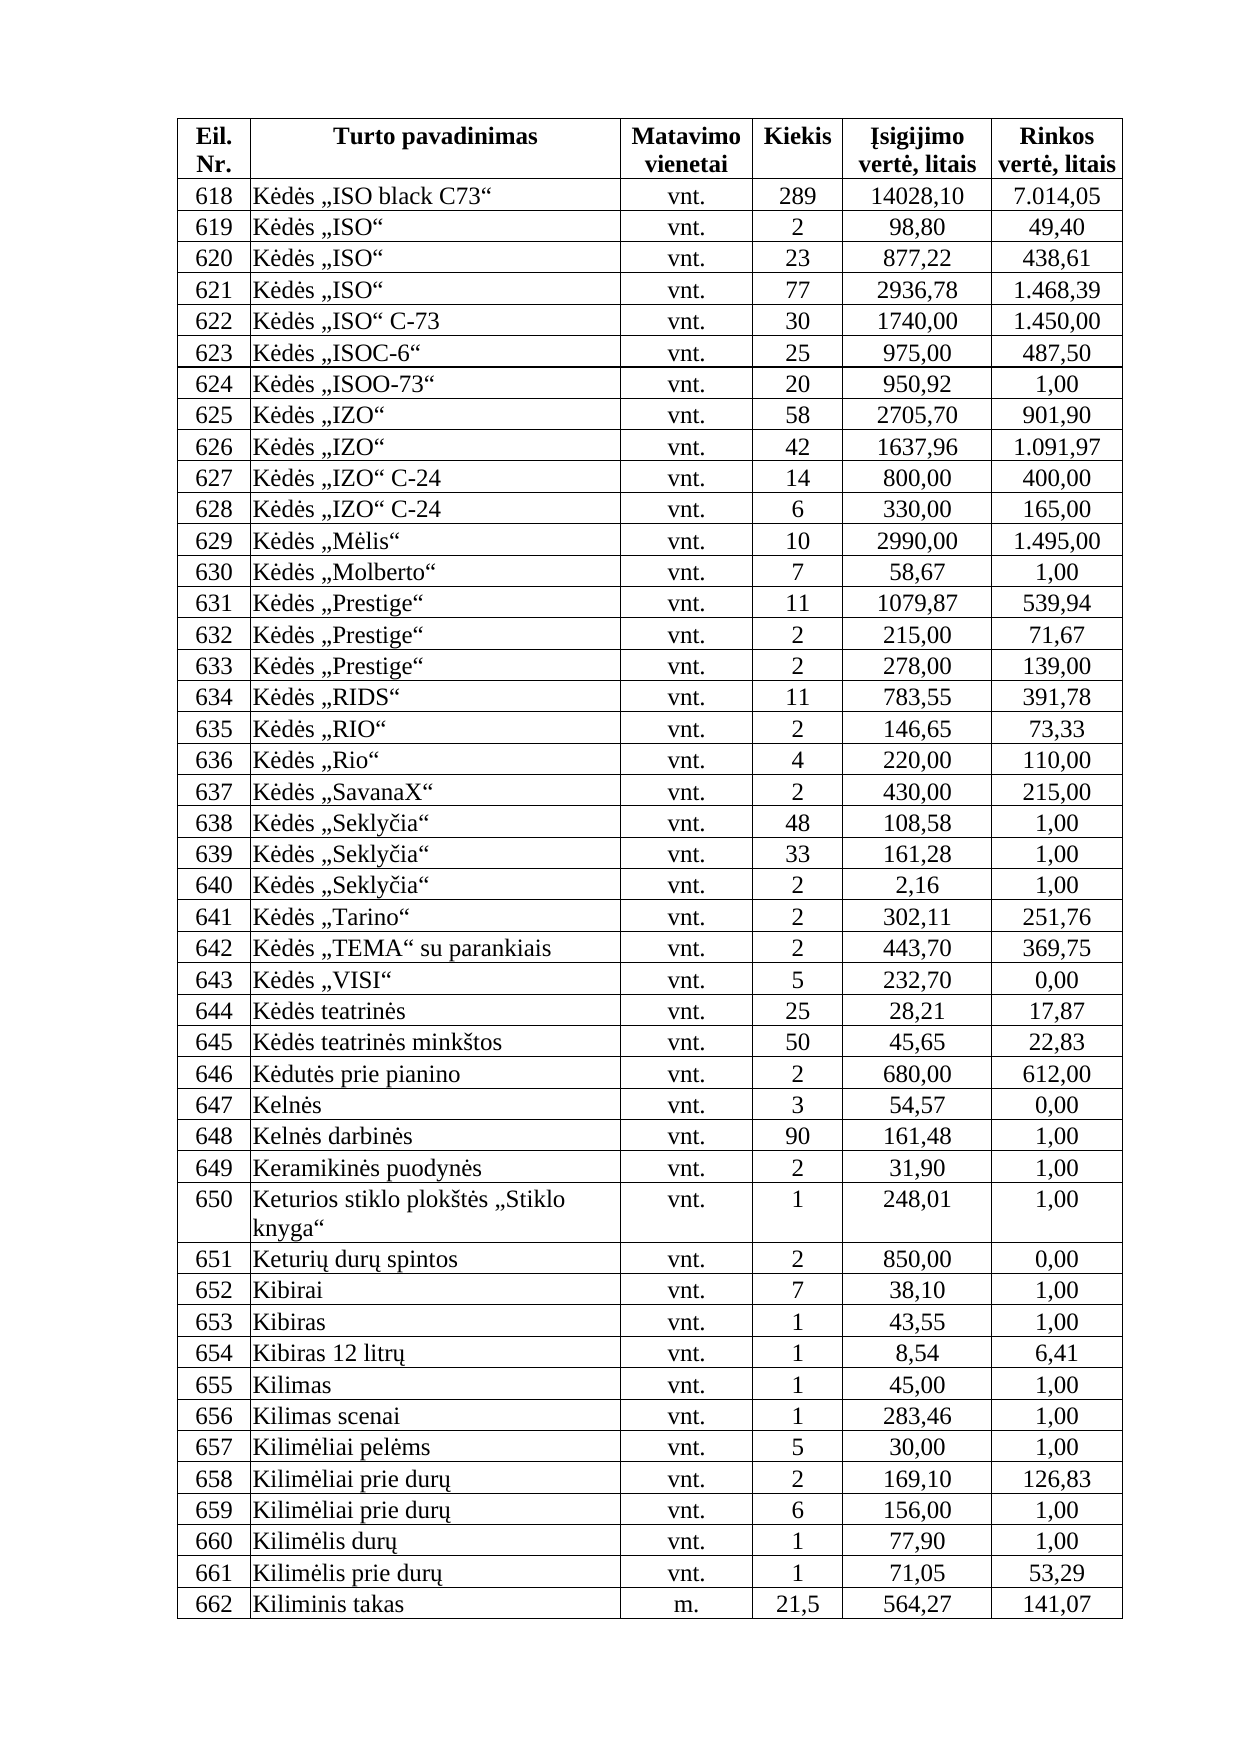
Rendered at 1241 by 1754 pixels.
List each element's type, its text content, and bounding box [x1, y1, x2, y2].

table_cell 642 [178, 932, 250, 962]
table_cell 20 [753, 368, 842, 398]
table_cell Kėdės „Seklyčia“ [251, 869, 620, 899]
table_cell 369,75 [992, 932, 1122, 962]
table_cell Kilimėlis prie durų [251, 1556, 620, 1587]
table_cell Keturių durų spintos [251, 1243, 620, 1273]
table_cell vnt. [621, 461, 752, 492]
table_cell 564,27 [843, 1588, 991, 1618]
table_cell 626 [178, 430, 250, 460]
table_cell 73,33 [992, 712, 1122, 743]
table_cell Kilimas [251, 1368, 620, 1398]
table_cell 627 [178, 461, 250, 492]
table_cell vnt. [621, 995, 752, 1025]
table_cell 1,00 [992, 869, 1122, 899]
table_cell Kėdės „ISO“ [251, 211, 620, 241]
table_cell 3 [753, 1089, 842, 1119]
table_header Kiekis [753, 119, 842, 178]
table_cell Kėdės „RIO“ [251, 712, 620, 743]
table_cell 391,78 [992, 681, 1122, 711]
table_cell 634 [178, 681, 250, 711]
table_cell 648 [178, 1120, 250, 1150]
table_cell 141,07 [992, 1588, 1122, 1618]
table_cell 654 [178, 1337, 250, 1367]
table_cell vnt. [621, 1494, 752, 1524]
table_cell vnt. [621, 556, 752, 586]
table_cell 783,55 [843, 681, 991, 711]
table_cell 647 [178, 1089, 250, 1119]
table_cell 539,94 [992, 587, 1122, 617]
table_cell vnt. [621, 900, 752, 931]
table_cell Kilimėlis durų [251, 1525, 620, 1555]
table_cell 2936,78 [843, 273, 991, 304]
table_cell Kėdės „IZO“ C-24 [251, 493, 620, 523]
table_cell vnt. [621, 1026, 752, 1056]
table_cell 6,41 [992, 1337, 1122, 1367]
table_cell Kilimas scenai [251, 1400, 620, 1430]
table_cell 622 [178, 305, 250, 335]
table_cell vnt. [621, 1243, 752, 1273]
table_cell 1 [753, 1337, 842, 1367]
table_cell 28,21 [843, 995, 991, 1025]
table_cell 1,00 [992, 1274, 1122, 1304]
table_cell vnt. [621, 336, 752, 366]
table_cell 659 [178, 1494, 250, 1524]
table_cell 649 [178, 1151, 250, 1182]
table_cell vnt. [621, 1368, 752, 1398]
table_cell vnt. [621, 618, 752, 648]
table_cell 278,00 [843, 650, 991, 680]
table_cell vnt. [621, 650, 752, 680]
table_cell 289 [753, 179, 842, 209]
table_cell 14 [753, 461, 842, 492]
table_cell 623 [178, 336, 250, 366]
table_cell vnt. [621, 1120, 752, 1150]
table_cell 1740,00 [843, 305, 991, 335]
table_cell 90 [753, 1120, 842, 1150]
table_cell 139,00 [992, 650, 1122, 680]
table_cell 330,00 [843, 493, 991, 523]
table_cell 232,70 [843, 963, 991, 993]
table_cell 77 [753, 273, 842, 304]
table_header Eil. Nr. [178, 119, 250, 178]
table_cell Kėdės „ISO“ [251, 242, 620, 272]
table_cell 126,83 [992, 1462, 1122, 1492]
table_cell 646 [178, 1057, 250, 1087]
table_cell 1 [753, 1183, 842, 1242]
table_cell 5 [753, 963, 842, 993]
table_cell 901,90 [992, 399, 1122, 429]
table_cell 2,16 [843, 869, 991, 899]
table_cell 430,00 [843, 775, 991, 805]
table_cell 2990,00 [843, 524, 991, 554]
table_cell 662 [178, 1588, 250, 1618]
table_cell 975,00 [843, 336, 991, 366]
table_cell 639 [178, 838, 250, 868]
table_cell 612,00 [992, 1057, 1122, 1087]
table_cell Kėdės „ISO“ [251, 273, 620, 304]
table_cell 58,67 [843, 556, 991, 586]
table_cell vnt. [621, 493, 752, 523]
table_cell 1,00 [992, 368, 1122, 398]
table_cell Kėdės „Seklyčia“ [251, 838, 620, 868]
table_cell 8,54 [843, 1337, 991, 1367]
table_cell 6 [753, 493, 842, 523]
table_cell Kėdės „Molberto“ [251, 556, 620, 586]
table_cell 11 [753, 681, 842, 711]
table_cell 108,58 [843, 806, 991, 837]
table_cell 220,00 [843, 744, 991, 774]
table_header Rinkos vertė, litais [992, 119, 1122, 178]
table_cell vnt. [621, 1057, 752, 1087]
table_cell 2 [753, 1151, 842, 1182]
table_cell 302,11 [843, 900, 991, 931]
table_cell 169,10 [843, 1462, 991, 1492]
table_cell Kėdės „Prestige“ [251, 587, 620, 617]
table_cell 487,50 [992, 336, 1122, 366]
table_cell 680,00 [843, 1057, 991, 1087]
table_cell 4 [753, 744, 842, 774]
table_cell vnt. [621, 1274, 752, 1304]
table_cell Kilimėliai prie durų [251, 1462, 620, 1492]
table_cell 58 [753, 399, 842, 429]
table_cell Kėdės „ISOC-6“ [251, 336, 620, 366]
table_cell vnt. [621, 305, 752, 335]
table_cell Kibiras 12 litrų [251, 1337, 620, 1367]
table_cell Kėdės „Prestige“ [251, 618, 620, 648]
table_cell 877,22 [843, 242, 991, 272]
table_cell vnt. [621, 273, 752, 304]
table_cell 850,00 [843, 1243, 991, 1273]
table_cell 53,29 [992, 1556, 1122, 1587]
table_cell 215,00 [992, 775, 1122, 805]
table_cell 25 [753, 995, 842, 1025]
table_cell Kėdės „VISI“ [251, 963, 620, 993]
table_cell vnt. [621, 1431, 752, 1461]
table_cell 71,67 [992, 618, 1122, 648]
table_cell 2 [753, 1057, 842, 1087]
table_cell 1 [753, 1556, 842, 1587]
table_cell 619 [178, 211, 250, 241]
table_cell 620 [178, 242, 250, 272]
table_cell Kilimėliai pelėms [251, 1431, 620, 1461]
table_header Turto pavadinimas [251, 119, 620, 178]
table_cell 30 [753, 305, 842, 335]
table_cell 251,76 [992, 900, 1122, 931]
table_cell 2705,70 [843, 399, 991, 429]
table_cell 438,61 [992, 242, 1122, 272]
table_cell vnt. [621, 1462, 752, 1492]
table_cell 161,28 [843, 838, 991, 868]
table_cell Kėdės „SavanaX“ [251, 775, 620, 805]
table_cell Kėdutės prie pianino [251, 1057, 620, 1087]
table_cell vnt. [621, 1337, 752, 1367]
table_cell 656 [178, 1400, 250, 1430]
table_cell vnt. [621, 932, 752, 962]
table_cell 2 [753, 712, 842, 743]
table_cell 2 [753, 869, 842, 899]
table_cell 645 [178, 1026, 250, 1056]
table_cell 1 [753, 1525, 842, 1555]
table_cell 650 [178, 1183, 250, 1242]
table_cell 161,48 [843, 1120, 991, 1150]
table_cell 629 [178, 524, 250, 554]
table_cell 146,65 [843, 712, 991, 743]
table_cell Kėdės „Prestige“ [251, 650, 620, 680]
table_cell 633 [178, 650, 250, 680]
table_cell 630 [178, 556, 250, 586]
table_cell m. [621, 1588, 752, 1618]
table_cell 2 [753, 211, 842, 241]
table_cell vnt. [621, 1525, 752, 1555]
table_cell Kėdės „Mėlis“ [251, 524, 620, 554]
table_cell 1637,96 [843, 430, 991, 460]
table_cell 1.450,00 [992, 305, 1122, 335]
table_cell 637 [178, 775, 250, 805]
table_cell vnt. [621, 712, 752, 743]
table_cell vnt. [621, 587, 752, 617]
table_cell 7 [753, 556, 842, 586]
table_cell 110,00 [992, 744, 1122, 774]
table_cell 21,5 [753, 1588, 842, 1618]
table_cell vnt. [621, 806, 752, 837]
table_cell vnt. [621, 1556, 752, 1587]
table_cell Kėdės „ISO“ C-73 [251, 305, 620, 335]
table_cell 6 [753, 1494, 842, 1524]
table_cell 2 [753, 900, 842, 931]
table_cell vnt. [621, 399, 752, 429]
table_cell 0,00 [992, 1243, 1122, 1273]
table_cell 2 [753, 618, 842, 648]
table_cell 54,57 [843, 1089, 991, 1119]
table_cell 165,00 [992, 493, 1122, 523]
table_cell Kėdės „Rio“ [251, 744, 620, 774]
table_cell vnt. [621, 368, 752, 398]
table_cell vnt. [621, 430, 752, 460]
table_cell Keramikinės puodynės [251, 1151, 620, 1182]
table_header Matavimo vienetai [621, 119, 752, 178]
table_cell 1,00 [992, 1431, 1122, 1461]
table_cell 635 [178, 712, 250, 743]
table_cell Kiliminis takas [251, 1588, 620, 1618]
table_cell Kėdės „RIDS“ [251, 681, 620, 711]
table_cell Kėdės „ISO black C73“ [251, 179, 620, 209]
table_cell 71,05 [843, 1556, 991, 1587]
table_cell 443,70 [843, 932, 991, 962]
table_cell 2 [753, 650, 842, 680]
table_cell 638 [178, 806, 250, 837]
table_cell 33 [753, 838, 842, 868]
table_cell vnt. [621, 179, 752, 209]
table_cell 10 [753, 524, 842, 554]
table_cell Kėdės „Seklyčia“ [251, 806, 620, 837]
table_cell 636 [178, 744, 250, 774]
table_cell Kėdės „IZO“ C-24 [251, 461, 620, 492]
table_cell vnt. [621, 211, 752, 241]
table_cell 800,00 [843, 461, 991, 492]
table_cell 49,40 [992, 211, 1122, 241]
table_cell vnt. [621, 524, 752, 554]
table_cell 25 [753, 336, 842, 366]
table_cell 631 [178, 587, 250, 617]
table_cell Kelnės darbinės [251, 1120, 620, 1150]
table_cell 1 [753, 1305, 842, 1336]
table_cell 17,87 [992, 995, 1122, 1025]
table_cell 651 [178, 1243, 250, 1273]
table_cell Keturios stiklo plokštės „Stiklo knyga“ [251, 1183, 620, 1242]
table_cell 1.091,97 [992, 430, 1122, 460]
table_cell vnt. [621, 963, 752, 993]
table_cell 23 [753, 242, 842, 272]
table_cell vnt. [621, 775, 752, 805]
table_cell 618 [178, 179, 250, 209]
table_cell 1.468,39 [992, 273, 1122, 304]
table_cell 2 [753, 1462, 842, 1492]
table_cell 1,00 [992, 1183, 1122, 1242]
table_cell 641 [178, 900, 250, 931]
table_cell 50 [753, 1026, 842, 1056]
table_cell 14028,10 [843, 179, 991, 209]
table_header Įsigijimo vertė, litais [843, 119, 991, 178]
table_cell Kėdės teatrinės minkštos [251, 1026, 620, 1056]
table_cell Kibirai [251, 1274, 620, 1304]
table_cell 950,92 [843, 368, 991, 398]
table_cell 625 [178, 399, 250, 429]
table_cell 652 [178, 1274, 250, 1304]
table_cell 640 [178, 869, 250, 899]
table_cell 1.495,00 [992, 524, 1122, 554]
table_cell 2 [753, 1243, 842, 1273]
table_cell 1,00 [992, 1400, 1122, 1430]
table_cell vnt. [621, 1305, 752, 1336]
table_cell 1,00 [992, 1120, 1122, 1150]
table_cell Kėdės „ISOO-73“ [251, 368, 620, 398]
table_cell 1,00 [992, 1494, 1122, 1524]
table_cell 77,90 [843, 1525, 991, 1555]
table_cell Kilimėliai prie durų [251, 1494, 620, 1524]
table_cell 7.014,05 [992, 179, 1122, 209]
table_cell Kėdės „IZO“ [251, 399, 620, 429]
table_cell vnt. [621, 1151, 752, 1182]
table_cell vnt. [621, 242, 752, 272]
table_cell 45,00 [843, 1368, 991, 1398]
table_cell Kėdės „Tarino“ [251, 900, 620, 931]
table_cell 1,00 [992, 838, 1122, 868]
table_cell 0,00 [992, 963, 1122, 993]
table_cell Kėdės teatrinės [251, 995, 620, 1025]
table_cell Kelnės [251, 1089, 620, 1119]
table_cell Kibiras [251, 1305, 620, 1336]
table_cell 215,00 [843, 618, 991, 648]
table_cell 643 [178, 963, 250, 993]
table_cell 657 [178, 1431, 250, 1461]
table_cell 660 [178, 1525, 250, 1555]
table_cell 1 [753, 1400, 842, 1430]
table_cell vnt. [621, 838, 752, 868]
table_cell 655 [178, 1368, 250, 1398]
table_cell 45,65 [843, 1026, 991, 1056]
table_cell 1 [753, 1368, 842, 1398]
table_cell Kėdės „IZO“ [251, 430, 620, 460]
table_cell 11 [753, 587, 842, 617]
table_cell 7 [753, 1274, 842, 1304]
table_cell 1,00 [992, 806, 1122, 837]
table_cell 1,00 [992, 1151, 1122, 1182]
table_cell 98,80 [843, 211, 991, 241]
table_cell 156,00 [843, 1494, 991, 1524]
table_cell 0,00 [992, 1089, 1122, 1119]
table_cell 632 [178, 618, 250, 648]
table_cell 1,00 [992, 1368, 1122, 1398]
table_cell 621 [178, 273, 250, 304]
table_cell 624 [178, 368, 250, 398]
table_cell 644 [178, 995, 250, 1025]
table_cell 2 [753, 932, 842, 962]
table_cell 653 [178, 1305, 250, 1336]
table_cell 400,00 [992, 461, 1122, 492]
table_cell vnt. [621, 869, 752, 899]
table_cell 248,01 [843, 1183, 991, 1242]
table_cell 2 [753, 775, 842, 805]
table_cell 5 [753, 1431, 842, 1461]
table_cell 658 [178, 1462, 250, 1492]
table_cell vnt. [621, 744, 752, 774]
table_cell 42 [753, 430, 842, 460]
table_cell 1,00 [992, 1305, 1122, 1336]
table_cell 48 [753, 806, 842, 837]
table_cell 1079,87 [843, 587, 991, 617]
table_cell 1,00 [992, 1525, 1122, 1555]
table_cell Kėdės „TEMA“ su parankiais [251, 932, 620, 962]
table_cell 661 [178, 1556, 250, 1587]
table_cell 628 [178, 493, 250, 523]
table_cell vnt. [621, 1183, 752, 1242]
table_cell 22,83 [992, 1026, 1122, 1056]
table_cell vnt. [621, 681, 752, 711]
table_cell 1,00 [992, 556, 1122, 586]
table_cell 43,55 [843, 1305, 991, 1336]
table_cell 30,00 [843, 1431, 991, 1461]
table_cell 31,90 [843, 1151, 991, 1182]
table_cell 283,46 [843, 1400, 991, 1430]
table_cell 38,10 [843, 1274, 991, 1304]
table_cell vnt. [621, 1400, 752, 1430]
table_cell vnt. [621, 1089, 752, 1119]
